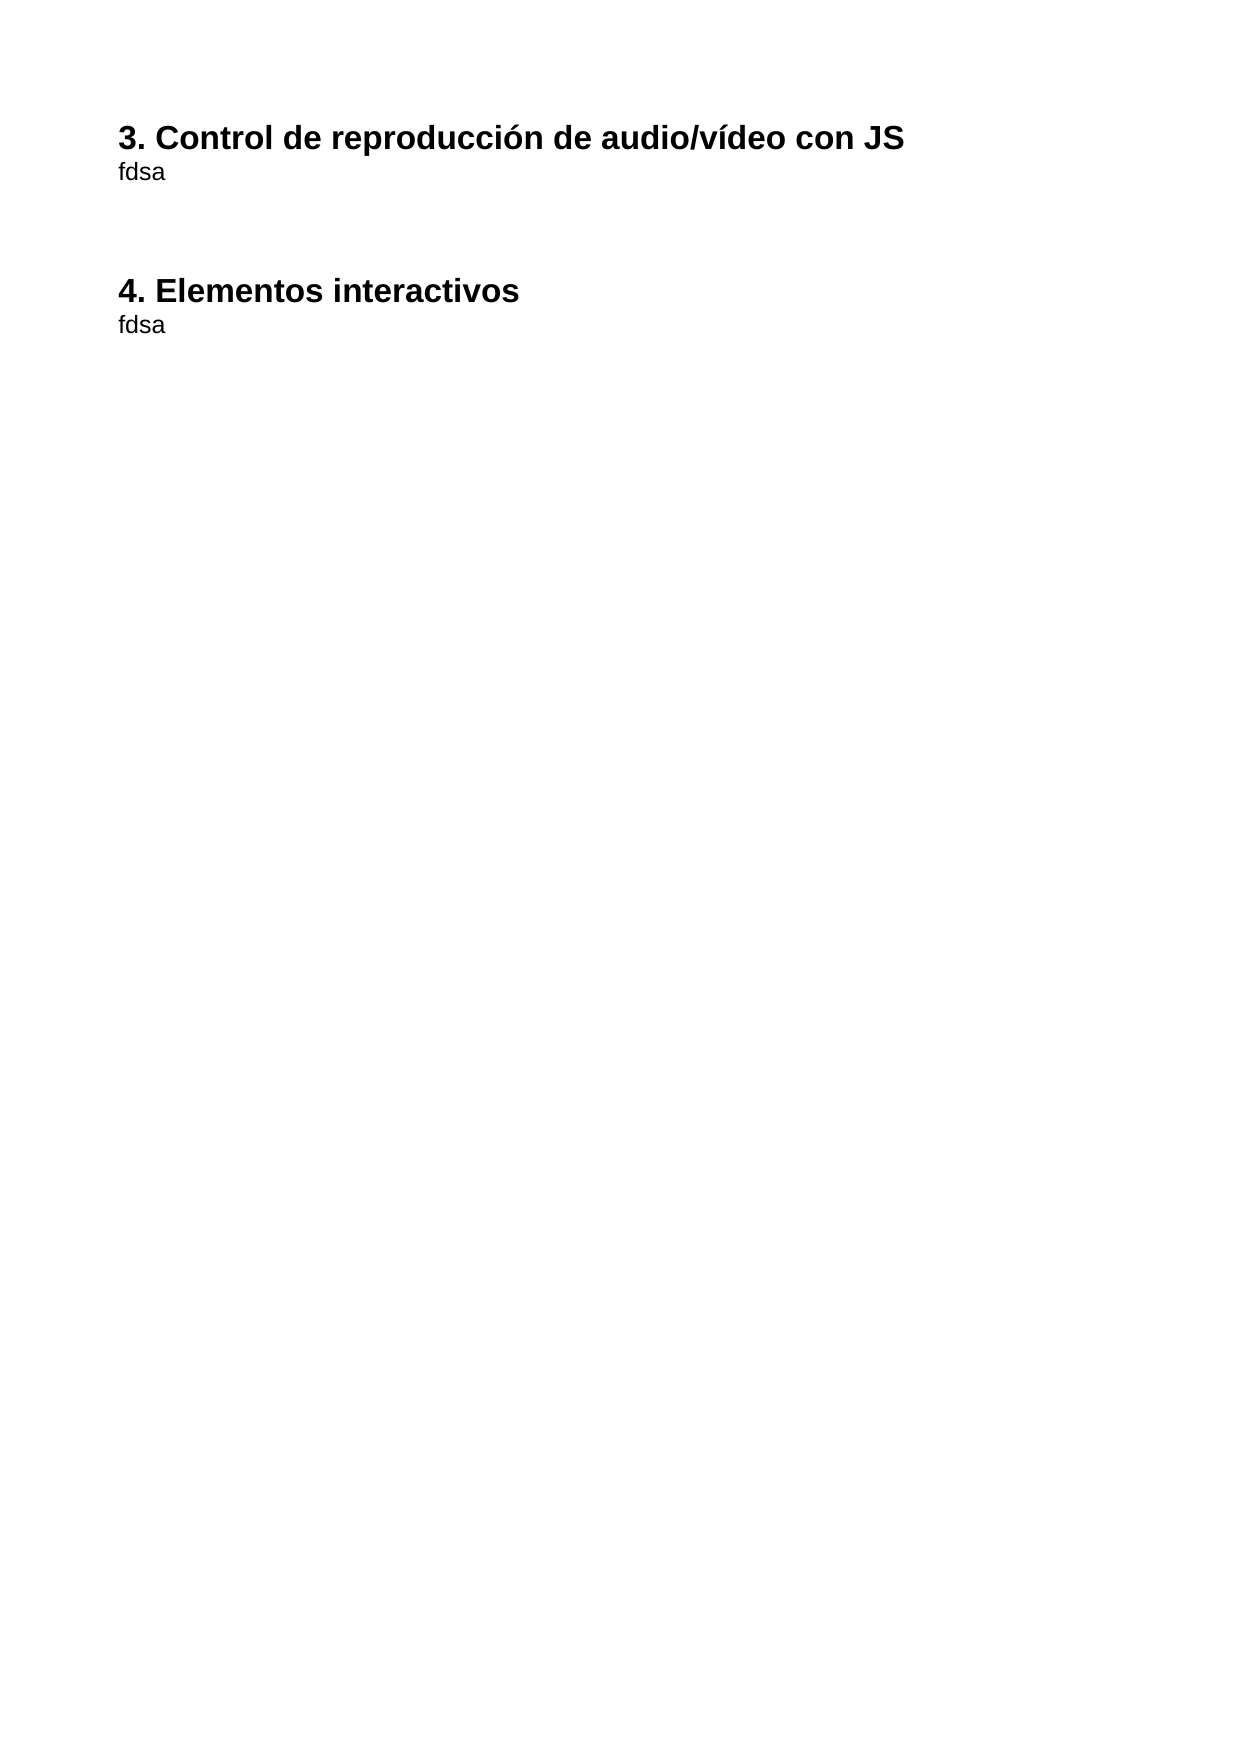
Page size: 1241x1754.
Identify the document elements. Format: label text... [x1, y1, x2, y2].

text fdsa [118, 310, 1122, 339]
text fdsa [118, 157, 1122, 185]
text 4. Elementos interactivos [118, 272, 1122, 310]
text 3. Control de reproducción de audio/vídeo con JS [118, 118, 1122, 157]
